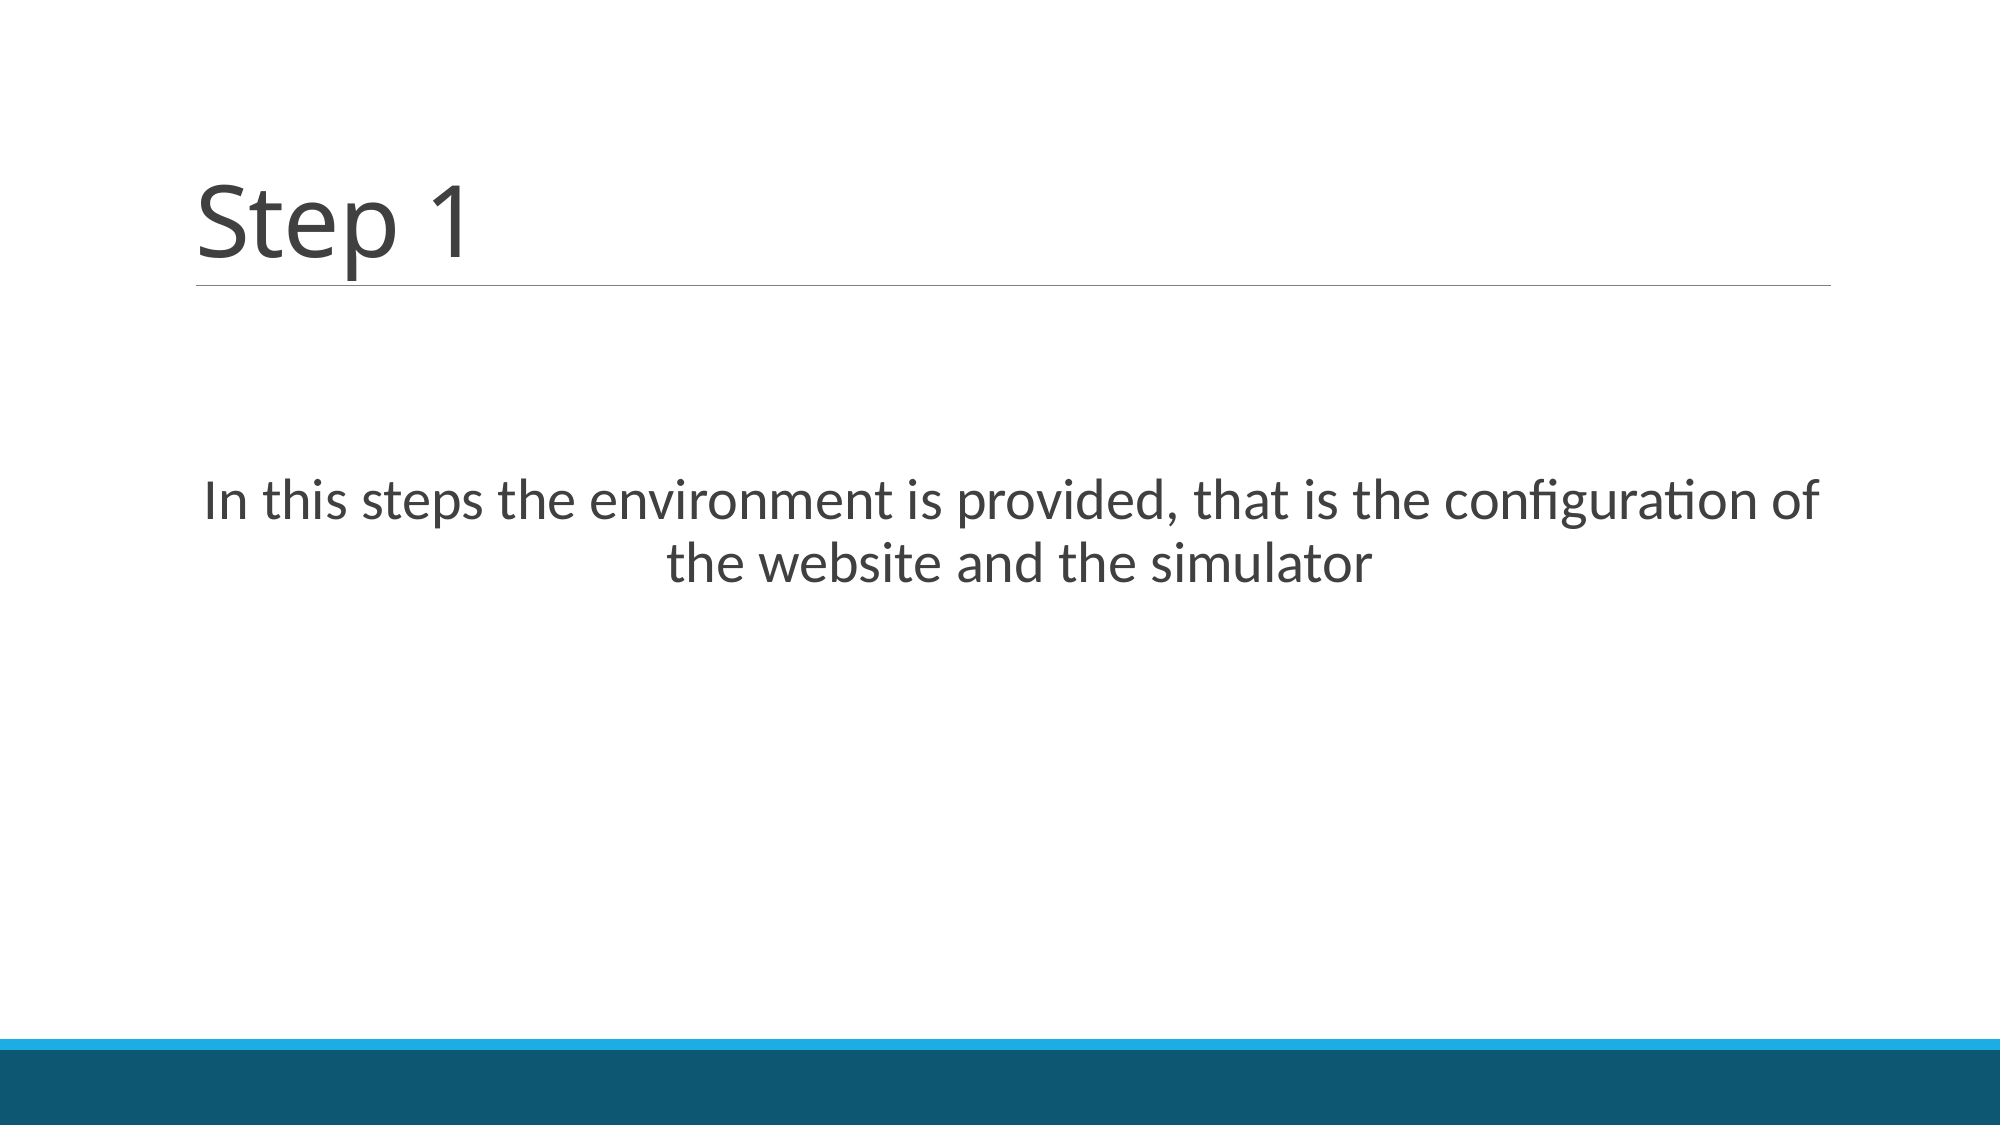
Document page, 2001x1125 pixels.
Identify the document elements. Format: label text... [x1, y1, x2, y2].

title Step 1 [180, 47, 1831, 286]
list In this steps the environment is provided, that is the configuration of the website and the simulator [180, 462, 1831, 963]
